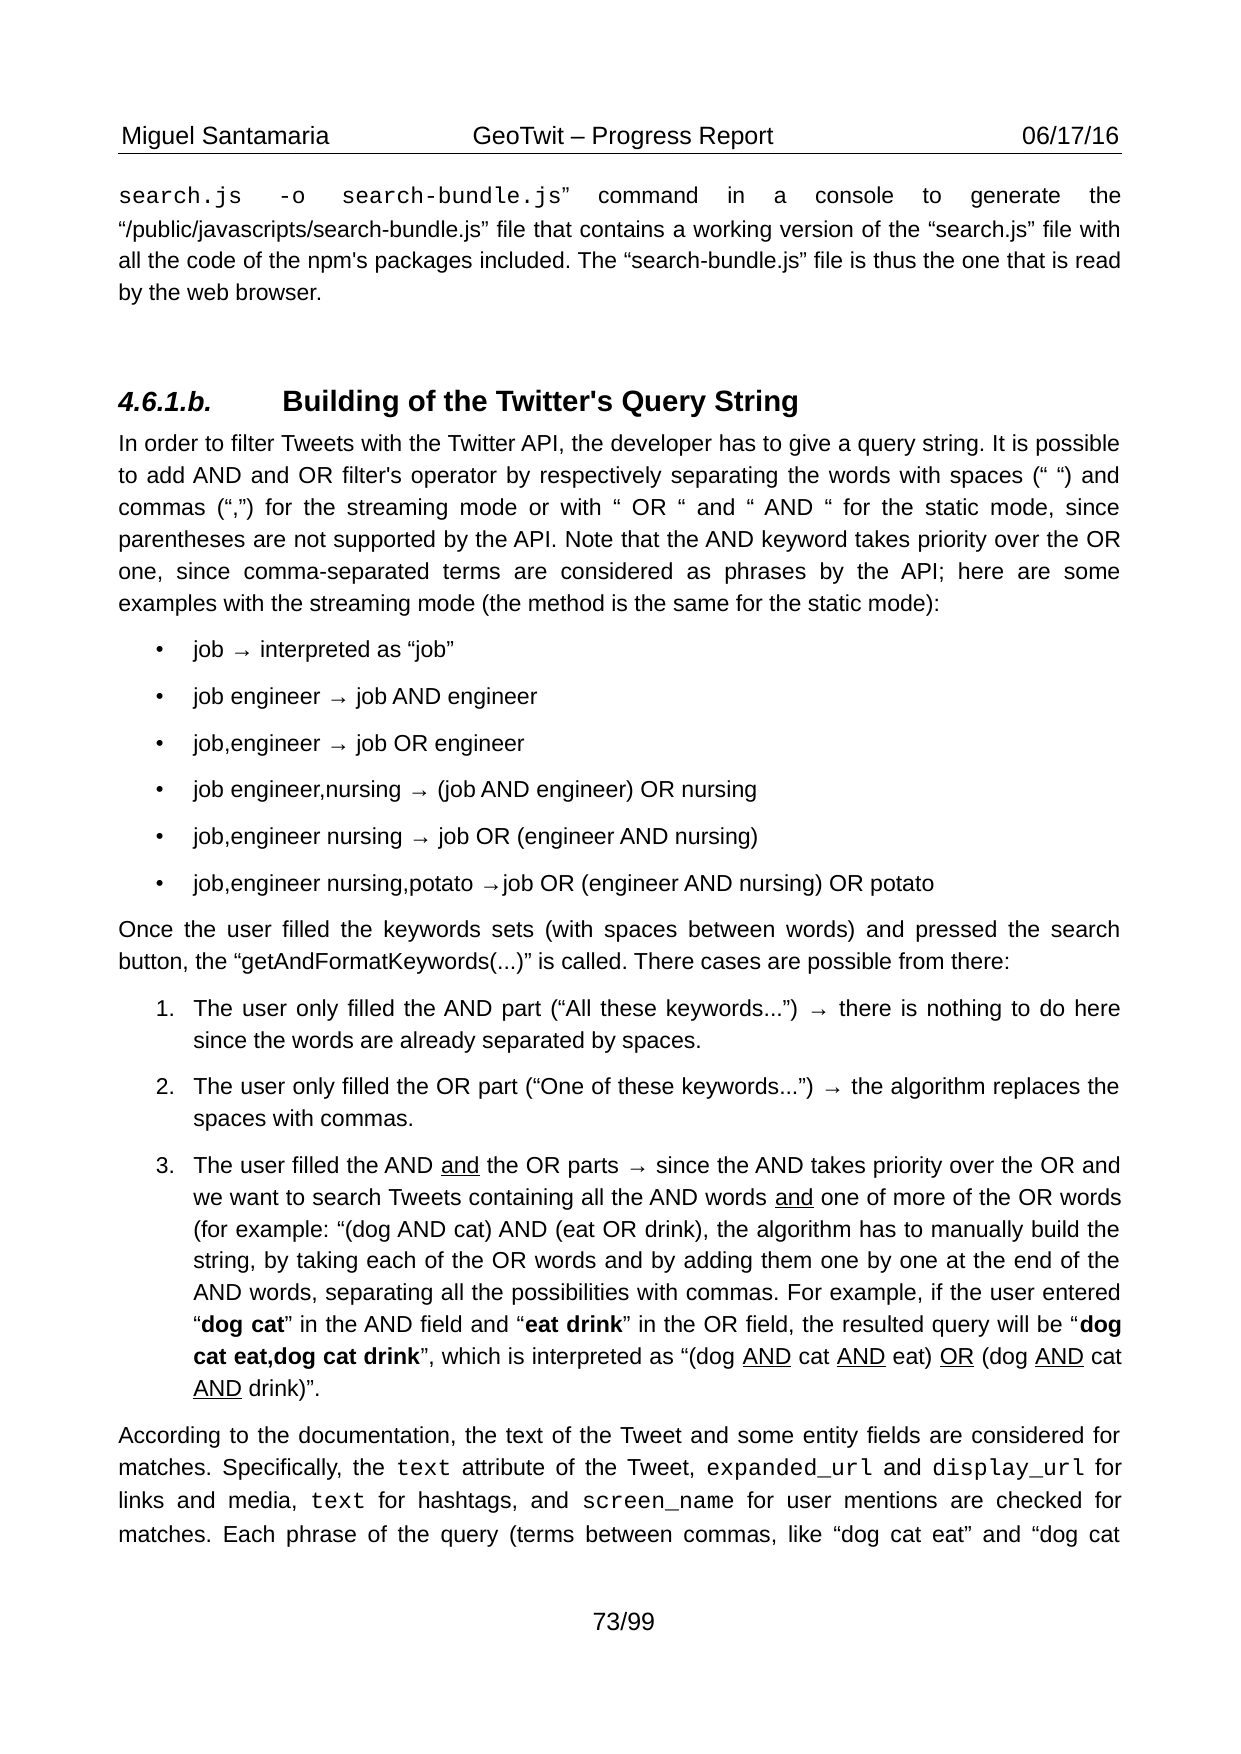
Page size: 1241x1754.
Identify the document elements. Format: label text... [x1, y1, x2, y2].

text Once the user filled the keywords sets (with spaces between words) and pressed the search button, the “getAndFormatKeywords(...)” is called. There cases are possible from there: [118, 916, 1122, 974]
list job → interpreted as “job” [156, 636, 1122, 663]
text search.js -o search-bundle.js” command in a console to generate the “/public/javascripts/search-bundle.js” file that contains a working version of the “search.js” file with all the code of the npm's packages included. The “search-bundle.js” file is thus the one that is read by the web browser. [118, 182, 1122, 305]
list The user only filled the AND part (“All these keywords...”) → there is nothing to do here since the words are already separated by spaces. [156, 994, 1122, 1053]
list The user only filled the OR part (“One of these keywords...”) → the algorithm replaces the spaces with commas. [156, 1073, 1122, 1132]
text According to the documentation, the text of the Tweet and some entity fields are considered for matches. Specifically, the text attribute of the Tweet, expanded_url and display_url for links and media, text for hashtags, and screen_name for user mentions are checked for matches. Each phrase of the query (terms between commas, like “dog cat eat” and “dog cat [118, 1421, 1122, 1548]
list job,engineer → job OR engineer [156, 729, 1122, 756]
list job,engineer nursing → job OR (engineer AND nursing) [156, 823, 1122, 849]
list job,engineer nursing,potato →job OR (engineer AND nursing) OR potato [156, 869, 1122, 896]
list The user filled the AND and the OR parts → since the AND takes priority over the OR and we want to search Tweets containing all the AND words and one of more of the OR words (for example: “(dog AND cat) AND (eat OR drink), the algorithm has to manually build the string, by taking each of the OR words and by adding them one by one at the end of the AND words, separating all the possibilities with commas. For example, if the user entered “dog cat” in the AND field and “eat drink” in the OR field, the resulted query will be “dog cat eat,dog cat drink”, which is interpreted as “(dog AND cat AND eat) OR (dog AND cat AND drink)”. [156, 1152, 1122, 1401]
list job engineer,nursing → (job AND engineer) OR nursing [156, 776, 1122, 803]
text In order to filter Tweets with the Twitter API, the developer has to give a query string. It is possible to add AND and OR filter's operator by respectively separating the words with spaces (“ “) and commas (“,”) for the streaming mode or with “ OR “ and “ AND “ for the static mode, since parentheses are not supported by the API. Note that the AND keyword takes priority over the OR one, since comma-separated terms are considered as phrases by the API; here are some examples with the streaming mode (the method is the same for the static mode): [118, 430, 1122, 616]
subtitle Building of the Twitter's Query String [118, 384, 1122, 417]
list job engineer → job AND engineer [156, 683, 1122, 709]
